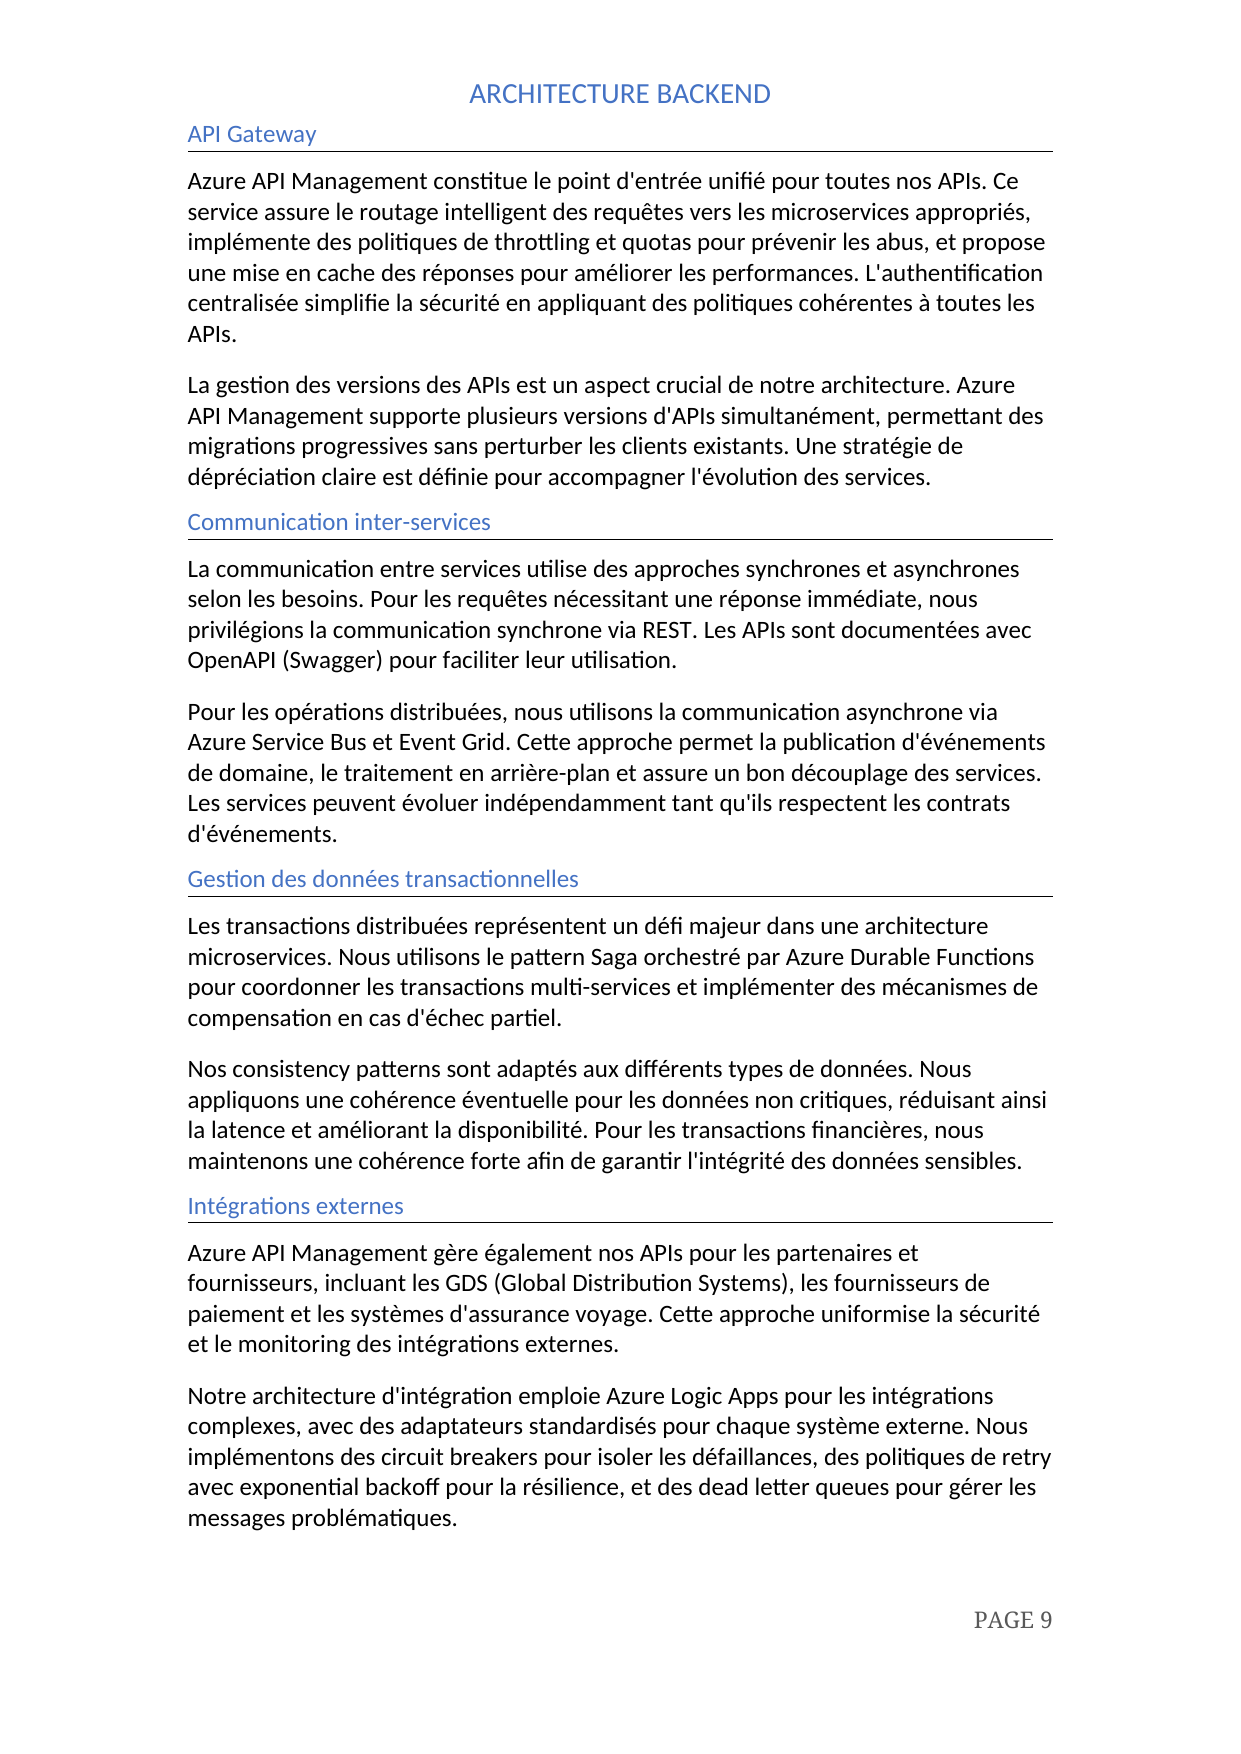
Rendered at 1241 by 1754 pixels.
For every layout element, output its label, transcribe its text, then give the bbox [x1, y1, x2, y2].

text Pour les opérations distribuées, nous utilisons la communication asynchrone via Azure Service Bus et Event Grid. Cette approche permet la publication d'événements de domaine, le traitement en arrière-plan et assure un bon découplage des services. Les services peuvent évoluer indépendamment tant qu'ils respectent les contrats d'événements. [187, 696, 1053, 849]
subtitle Communication inter-services [187, 506, 1053, 540]
subtitle Gestion des données transactionnelles [187, 863, 1053, 897]
subtitle Intégrations externes [187, 1190, 1053, 1223]
text Notre architecture d'intégration emploie Azure Logic Apps pour les intégrations complexes, avec des adaptateurs standardisés pour chaque système externe. Nous implémentons des circuit breakers pour isoler les défaillances, des politiques de retry avec exponential backoff pour la résilience, et des dead letter queues pour gérer les messages problématiques. [187, 1380, 1053, 1532]
text La communication entre services utilise des approches synchrones et asynchrones selon les besoins. Pour les requêtes nécessitant une réponse immédiate, nous privilégions la communication synchrone via REST. Les APIs sont documentées avec OpenAPI (Swagger) pour faciliter leur utilisation. [187, 553, 1053, 675]
text La gestion des versions des APIs est un aspect crucial de notre architecture. Azure API Management supporte plusieurs versions d'APIs simultanément, permettant des migrations progressives sans perturber les clients existants. Une stratégie de dépréciation claire est définie pour accompagner l'évolution des services. [187, 369, 1053, 491]
text Azure API Management gère également nos APIs pour les partenaires et fournisseurs, incluant les GDS (Global Distribution Systems), les fournisseurs de paiement et les systèmes d'assurance voyage. Cette approche uniformise la sécurité et le monitoring des intégrations externes. [187, 1237, 1053, 1359]
subtitle API Gateway [187, 118, 1053, 152]
text Les transactions distribuées représentent un défi majeur dans une architecture microservices. Nous utilisons le pattern Saga orchestré par Azure Durable Functions pour coordonner les transactions multi-services et implémenter des mécanismes de compensation en cas d'échec partiel. [187, 910, 1053, 1032]
subtitle Architecture backend [187, 75, 1053, 111]
text Azure API Management constitue le point d'entrée unifié pour toutes nos APIs. Ce service assure le routage intelligent des requêtes vers les microservices appropriés, implémente des politiques de throttling et quotas pour prévenir les abus, et propose une mise en cache des réponses pour améliorer les performances. L'authentification centralisée simplifie la sécurité en appliquant des politiques cohérentes à toutes les APIs. [187, 165, 1053, 348]
text Nos consistency patterns sont adaptés aux différents types de données. Nous appliquons une cohérence éventuelle pour les données non critiques, réduisant ainsi la latence et améliorant la disponibilité. Pour les transactions financières, nous maintenons une cohérence forte afin de garantir l'intégrité des données sensibles. [187, 1053, 1053, 1175]
